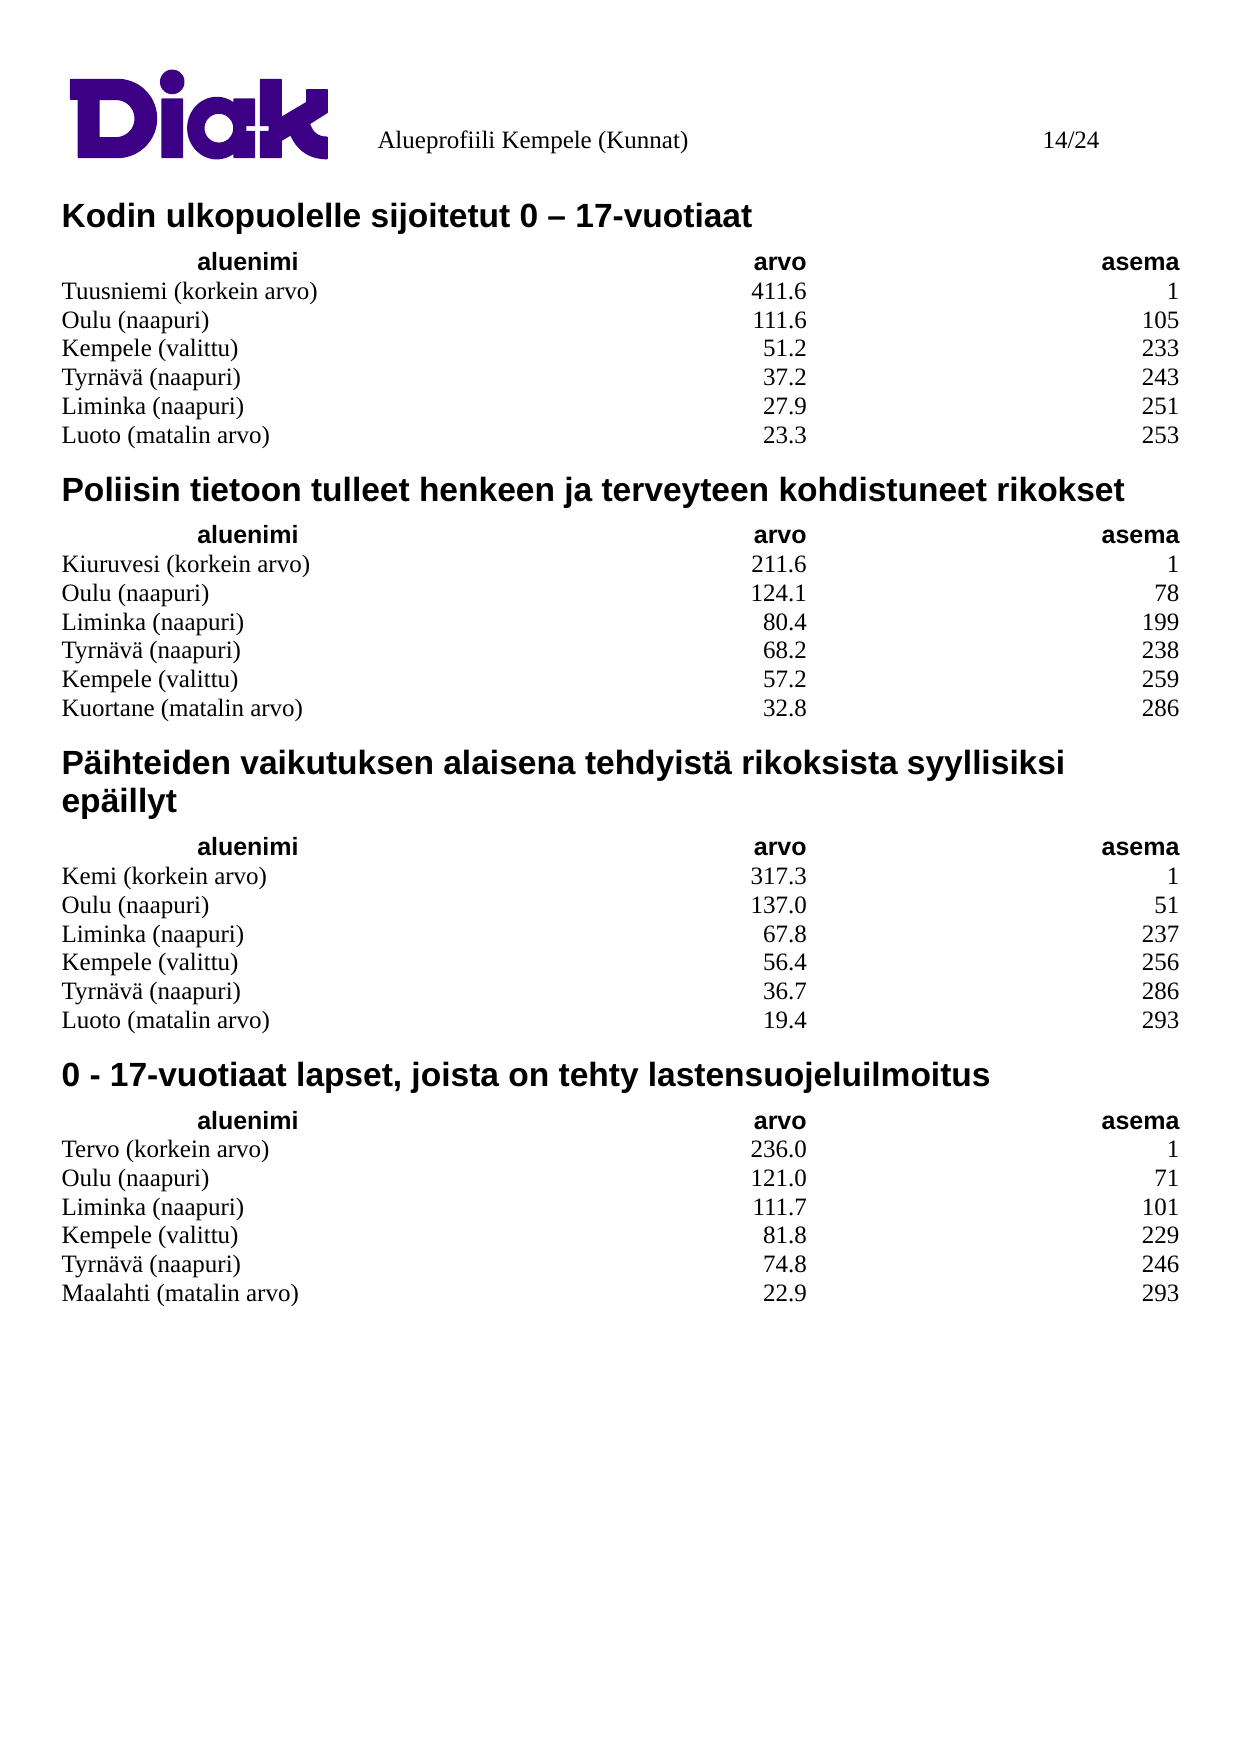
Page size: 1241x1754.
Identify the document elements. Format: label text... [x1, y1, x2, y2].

subtitle Poliisin tietoon tulleet henkeen ja terveyteen kohdistuneet rikokset [61, 469, 1179, 508]
table_header arvo [434, 247, 806, 276]
table_cell Kempele (valittu) [61, 664, 434, 693]
table_cell Liminka (naapuri) [61, 607, 434, 636]
table_cell Oulu (naapuri) [61, 578, 434, 607]
table_header aluenimi [61, 833, 434, 861]
table_cell 233 [806, 334, 1179, 362]
table_cell Liminka (naapuri) [61, 391, 434, 420]
table_header aluenimi [61, 521, 434, 549]
table_cell Tyrnävä (naapuri) [61, 976, 434, 1005]
table_cell 238 [806, 636, 1179, 664]
table_cell 286 [806, 976, 1179, 1005]
table_cell 256 [806, 948, 1179, 976]
table_cell 23.3 [434, 420, 806, 448]
table_cell Tuusniemi (korkein arvo) [61, 276, 434, 305]
table_cell 51 [806, 890, 1179, 919]
table_cell 286 [806, 693, 1179, 722]
table_cell 81.8 [434, 1221, 806, 1249]
table_cell 124.1 [434, 578, 806, 607]
table_header asema [806, 247, 1179, 276]
table_cell 78 [806, 578, 1179, 607]
table_cell Tyrnävä (naapuri) [61, 362, 434, 391]
table_header asema [806, 1106, 1179, 1134]
table_cell 237 [806, 919, 1179, 947]
table_header aluenimi [61, 247, 434, 276]
table_cell 37.2 [434, 362, 806, 391]
table_cell 22.9 [434, 1278, 806, 1307]
table_cell 229 [806, 1221, 1179, 1249]
table_cell Liminka (naapuri) [61, 1192, 434, 1221]
table_header asema [806, 833, 1179, 861]
table_cell 71 [806, 1163, 1179, 1192]
table_cell Kiuruvesi (korkein arvo) [61, 549, 434, 578]
table_cell 293 [806, 1278, 1179, 1307]
table_cell 80.4 [434, 607, 806, 636]
table_cell 199 [806, 607, 1179, 636]
table_cell Luoto (matalin arvo) [61, 1005, 434, 1034]
table_cell 211.6 [434, 549, 806, 578]
table_cell 1 [806, 276, 1179, 305]
table_cell 317.3 [434, 861, 806, 890]
table_cell 67.8 [434, 919, 806, 947]
table_cell 259 [806, 664, 1179, 693]
table_cell 1 [806, 861, 1179, 890]
table_cell Oulu (naapuri) [61, 890, 434, 919]
table_cell Kempele (valittu) [61, 1221, 434, 1249]
table_cell 243 [806, 362, 1179, 391]
table_cell 27.9 [434, 391, 806, 420]
table_cell Oulu (naapuri) [61, 305, 434, 333]
table_cell 246 [806, 1249, 1179, 1278]
table_cell 111.7 [434, 1192, 806, 1221]
table_cell 137.0 [434, 890, 806, 919]
table_cell 105 [806, 305, 1179, 333]
table_header asema [806, 521, 1179, 549]
table_cell Kempele (valittu) [61, 334, 434, 362]
table_cell 56.4 [434, 948, 806, 976]
table_cell 1 [806, 1134, 1179, 1163]
table_cell 293 [806, 1005, 1179, 1034]
table_cell Tyrnävä (naapuri) [61, 636, 434, 664]
table_cell Tyrnävä (naapuri) [61, 1249, 434, 1278]
table_cell Liminka (naapuri) [61, 919, 434, 947]
table_header arvo [434, 521, 806, 549]
table_cell Kempele (valittu) [61, 948, 434, 976]
table_cell 51.2 [434, 334, 806, 362]
table_cell 101 [806, 1192, 1179, 1221]
table_header arvo [434, 1106, 806, 1134]
table_cell 57.2 [434, 664, 806, 693]
table_cell 121.0 [434, 1163, 806, 1192]
table_cell Kemi (korkein arvo) [61, 861, 434, 890]
table_cell Kuortane (matalin arvo) [61, 693, 434, 722]
subtitle Päihteiden vaikutuksen alaisena tehdyistä rikoksista syyllisiksi epäillyt [61, 743, 1179, 820]
table_cell 236.0 [434, 1134, 806, 1163]
table_cell Oulu (naapuri) [61, 1163, 434, 1192]
subtitle Kodin ulkopuolelle sijoitetut 0 – 17-vuotiaat [61, 196, 1179, 235]
table_cell 1 [806, 549, 1179, 578]
table_cell 251 [806, 391, 1179, 420]
table_cell Tervo (korkein arvo) [61, 1134, 434, 1163]
table_header aluenimi [61, 1106, 434, 1134]
table_cell 68.2 [434, 636, 806, 664]
table_cell 19.4 [434, 1005, 806, 1034]
subtitle 0 - 17-vuotiaat lapset, joista on tehty lastensuojeluilmoitus [61, 1054, 1179, 1093]
table_cell 74.8 [434, 1249, 806, 1278]
table_cell 111.6 [434, 305, 806, 333]
table_cell Maalahti (matalin arvo) [61, 1278, 434, 1307]
table_cell 411.6 [434, 276, 806, 305]
table_cell 32.8 [434, 693, 806, 722]
table_cell Luoto (matalin arvo) [61, 420, 434, 448]
table_header arvo [434, 833, 806, 861]
table_cell 36.7 [434, 976, 806, 1005]
table_cell 253 [806, 420, 1179, 448]
